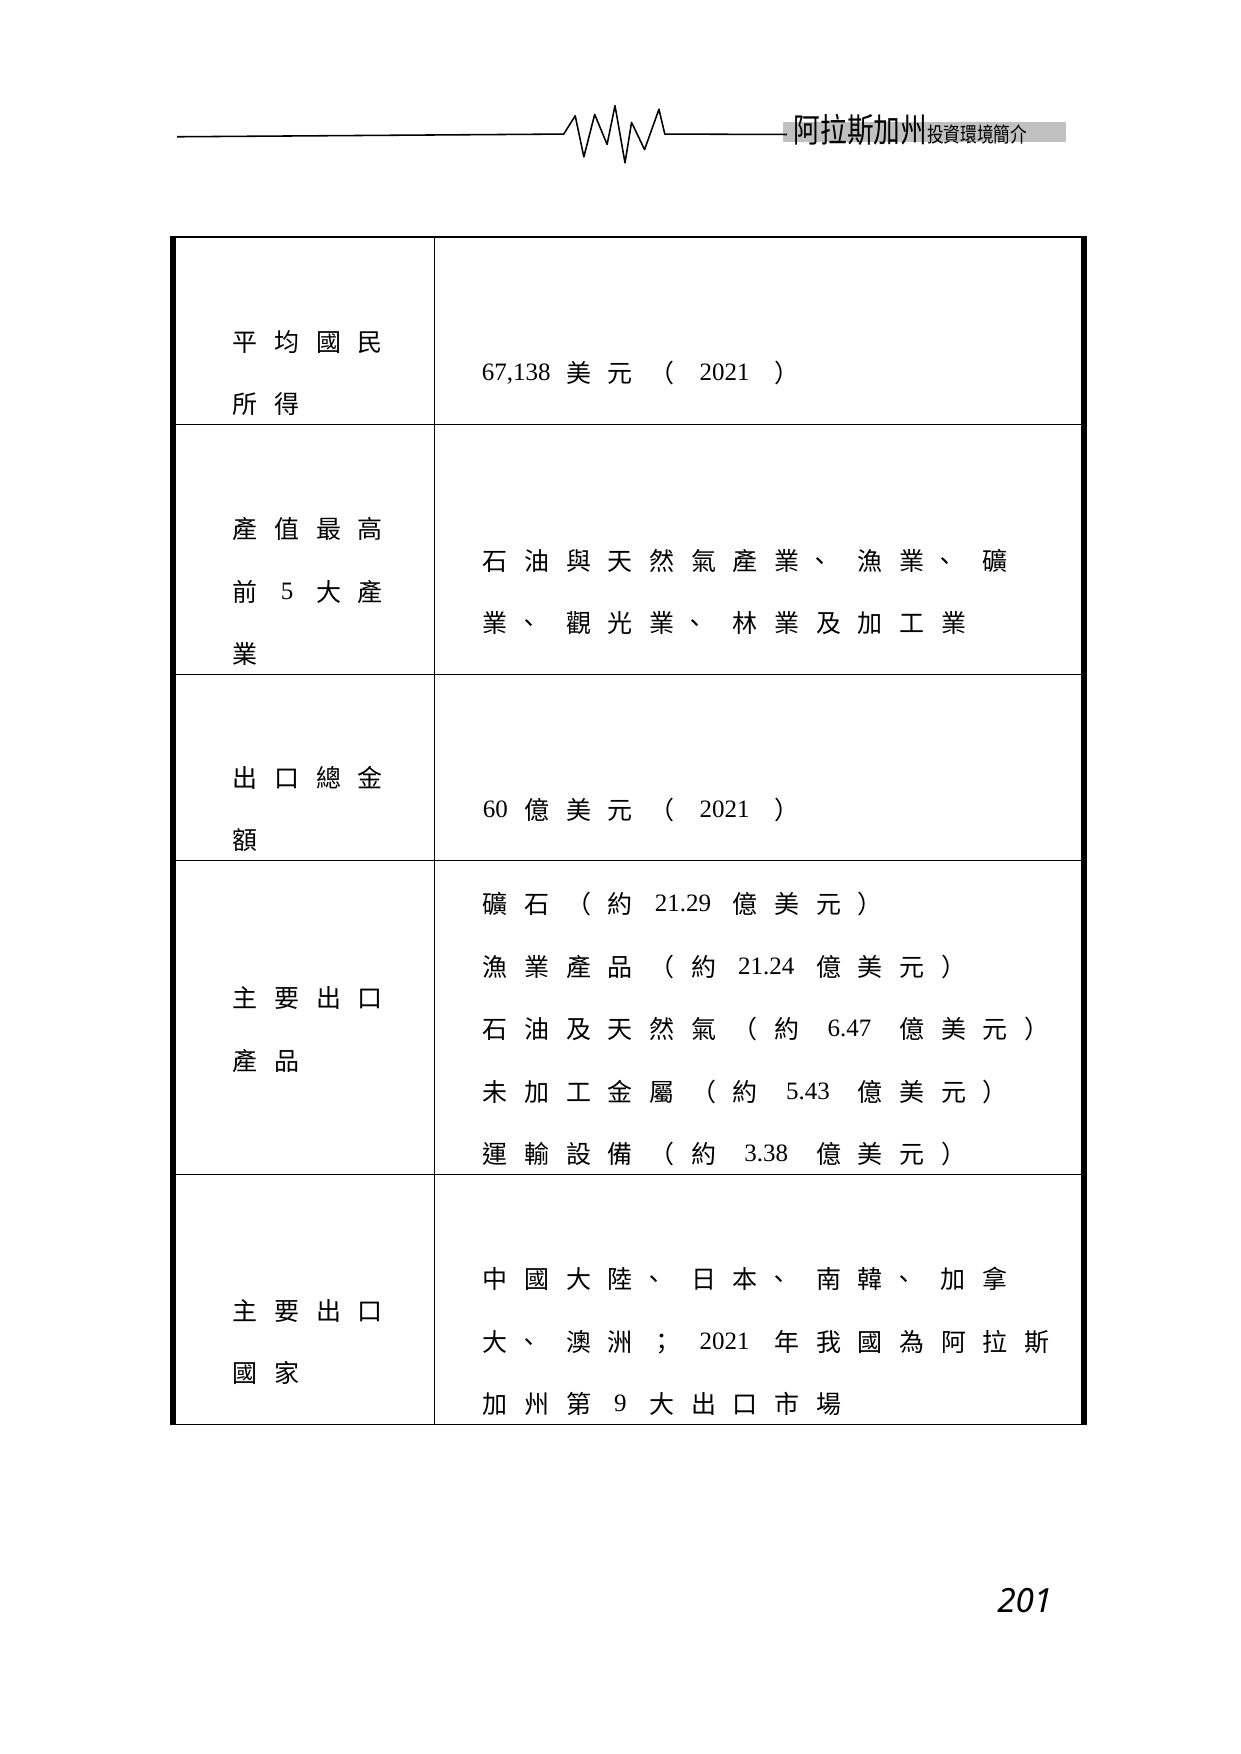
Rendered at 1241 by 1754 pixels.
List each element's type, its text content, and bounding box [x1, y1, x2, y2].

table_cell 主要出口產品 [176, 861, 434, 1174]
table_cell 平均國民所得 [176, 238, 434, 424]
table_cell 67,138美元（2021） [435, 238, 1081, 424]
table_cell 主要出口國家 [176, 1175, 434, 1424]
table_cell 產值最高前5大產業 [176, 425, 434, 674]
table_cell 石油與天然氣產業、漁業、礦業、觀光業、林業及加工業 [435, 425, 1081, 674]
table_cell 60億美元（2021） [435, 675, 1081, 859]
table_cell 中國大陸、日本、南韓、加拿大、澳洲；2021年我國為阿拉斯加州第9大出口市場 [435, 1175, 1081, 1424]
table_cell 出口總金額 [176, 675, 434, 859]
table_cell 礦石（約21.29億美元） 漁業產品（約21.24億美元） 石油及天然氣（約6.47億美元） 未加工金屬（約5.43億美元） 運輸設備（約3.38億美元） [435, 861, 1081, 1174]
